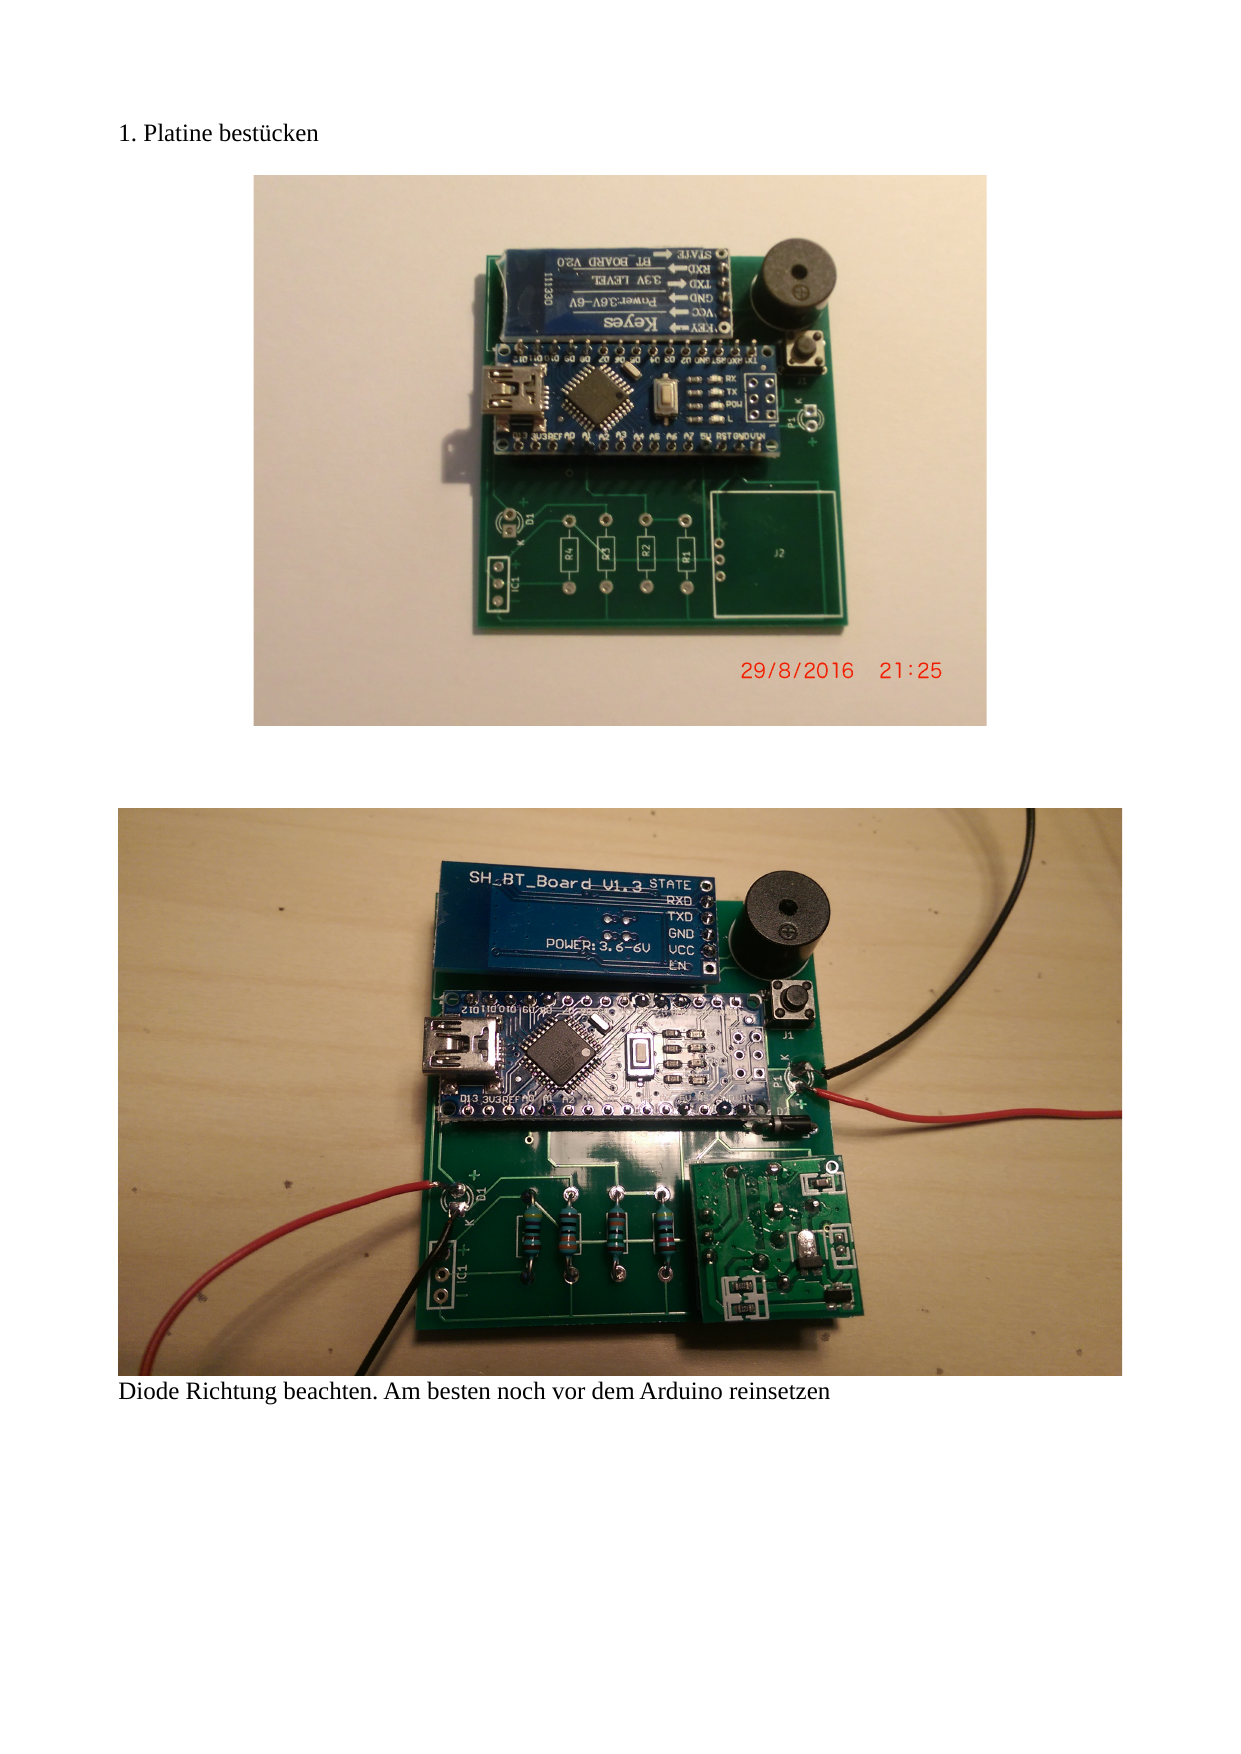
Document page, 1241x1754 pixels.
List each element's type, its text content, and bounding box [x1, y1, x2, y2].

picture [253, 175, 987, 726]
text 1. Platine bestücken [118, 118, 1122, 147]
text Diode Richtung beachten. Am besten noch vor dem Arduino reinsetzen [118, 1376, 1122, 1404]
picture [118, 808, 1123, 1376]
